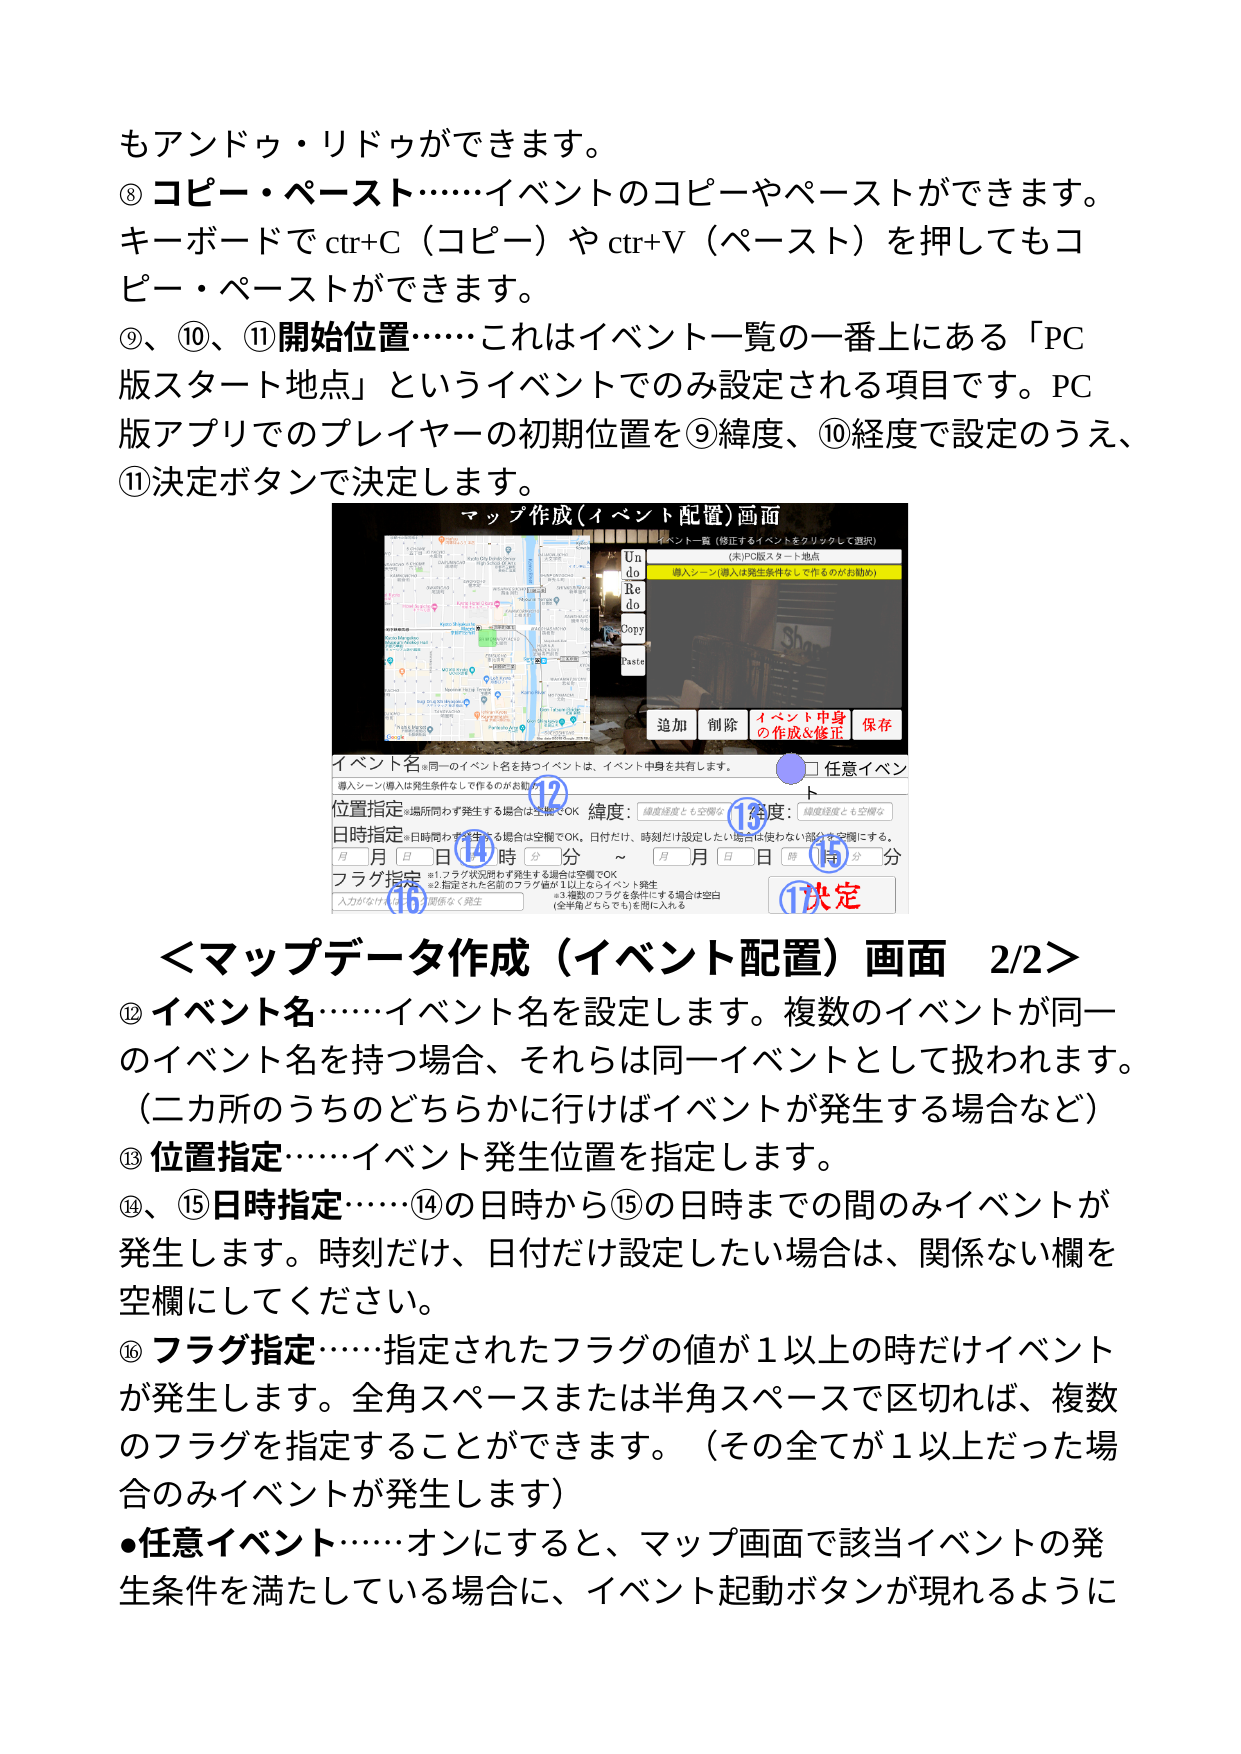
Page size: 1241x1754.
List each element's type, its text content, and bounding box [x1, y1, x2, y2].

text ●任意イベント……オンにすると、マップ画面で該当イベントの発生条件を満たしている場合に、イベント起動ボタンが現れるように [118, 1516, 1122, 1613]
text ⑯フラグ指定……指定されたフラグの値が１以上の時だけイベントが発生します。全角スペースまたは半角スペースで区切れば、複数のフラグを指定することができます。（その全てが１以上だった場合のみイベントが発生します） [118, 1323, 1122, 1516]
text ⑫イベント名……イベント名を設定します。複数のイベントが同一のイベント名を持つ場合、それらは同一イベントとして扱われます。（二カ所のうちのどちらかに行けばイベントが発生する場合など） [118, 986, 1122, 1131]
text ＜マップデータ作成（イベント配置）画面 2/2＞ [118, 926, 1122, 986]
text ⑨、⑩、⑪開始位置……これはイベント一覧の一番上にある「PC版スタート地点」というイベントでのみ設定される項目です。PC版アプリでのプレイヤーの初期位置を⑨緯度、⑩経度で設定のうえ、⑪決定ボタンで決定します。 [118, 311, 1122, 504]
text ⑧コピー・ペースト……イベントのコピーやペーストができます。キーボードでctr+C（コピー）やctr+V（ペースト）を押してもコピー・ペーストができます。 [118, 166, 1122, 311]
text ⑬位置指定……イベント発生位置を指定します。 [118, 1131, 1122, 1179]
text もアンドゥ・リドゥができます。 [118, 118, 1122, 166]
picture [331, 503, 909, 914]
text ⑭、⑮日時指定……⑭の日時から⑮の日時までの間のみイベントが発生します。時刻だけ、日付だけ設定したい場合は、関係ない欄を空欄にしてください。 [118, 1179, 1122, 1323]
